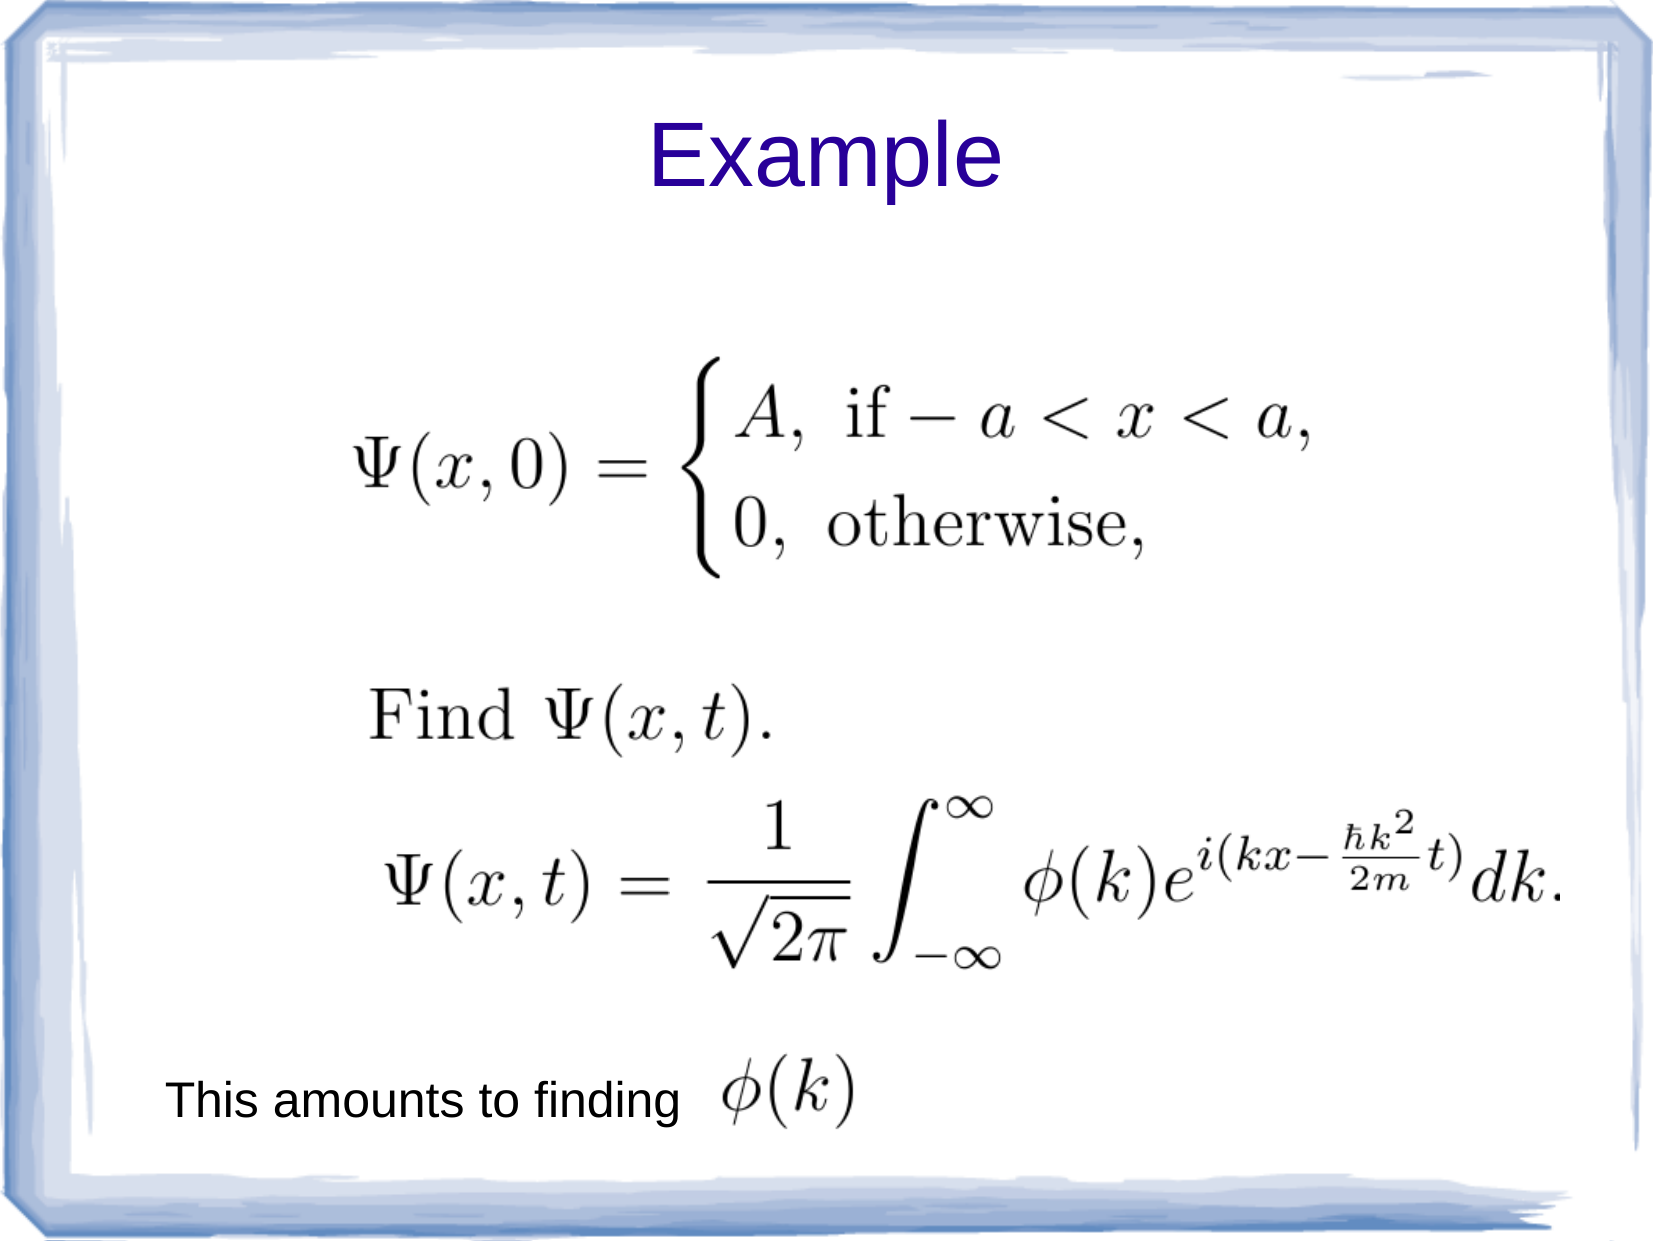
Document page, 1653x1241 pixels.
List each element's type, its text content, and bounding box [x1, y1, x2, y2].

title Example [82, 49, 1571, 257]
picture [0, 0, 1653, 1241]
text_box This amounts to finding [150, 1065, 720, 1136]
